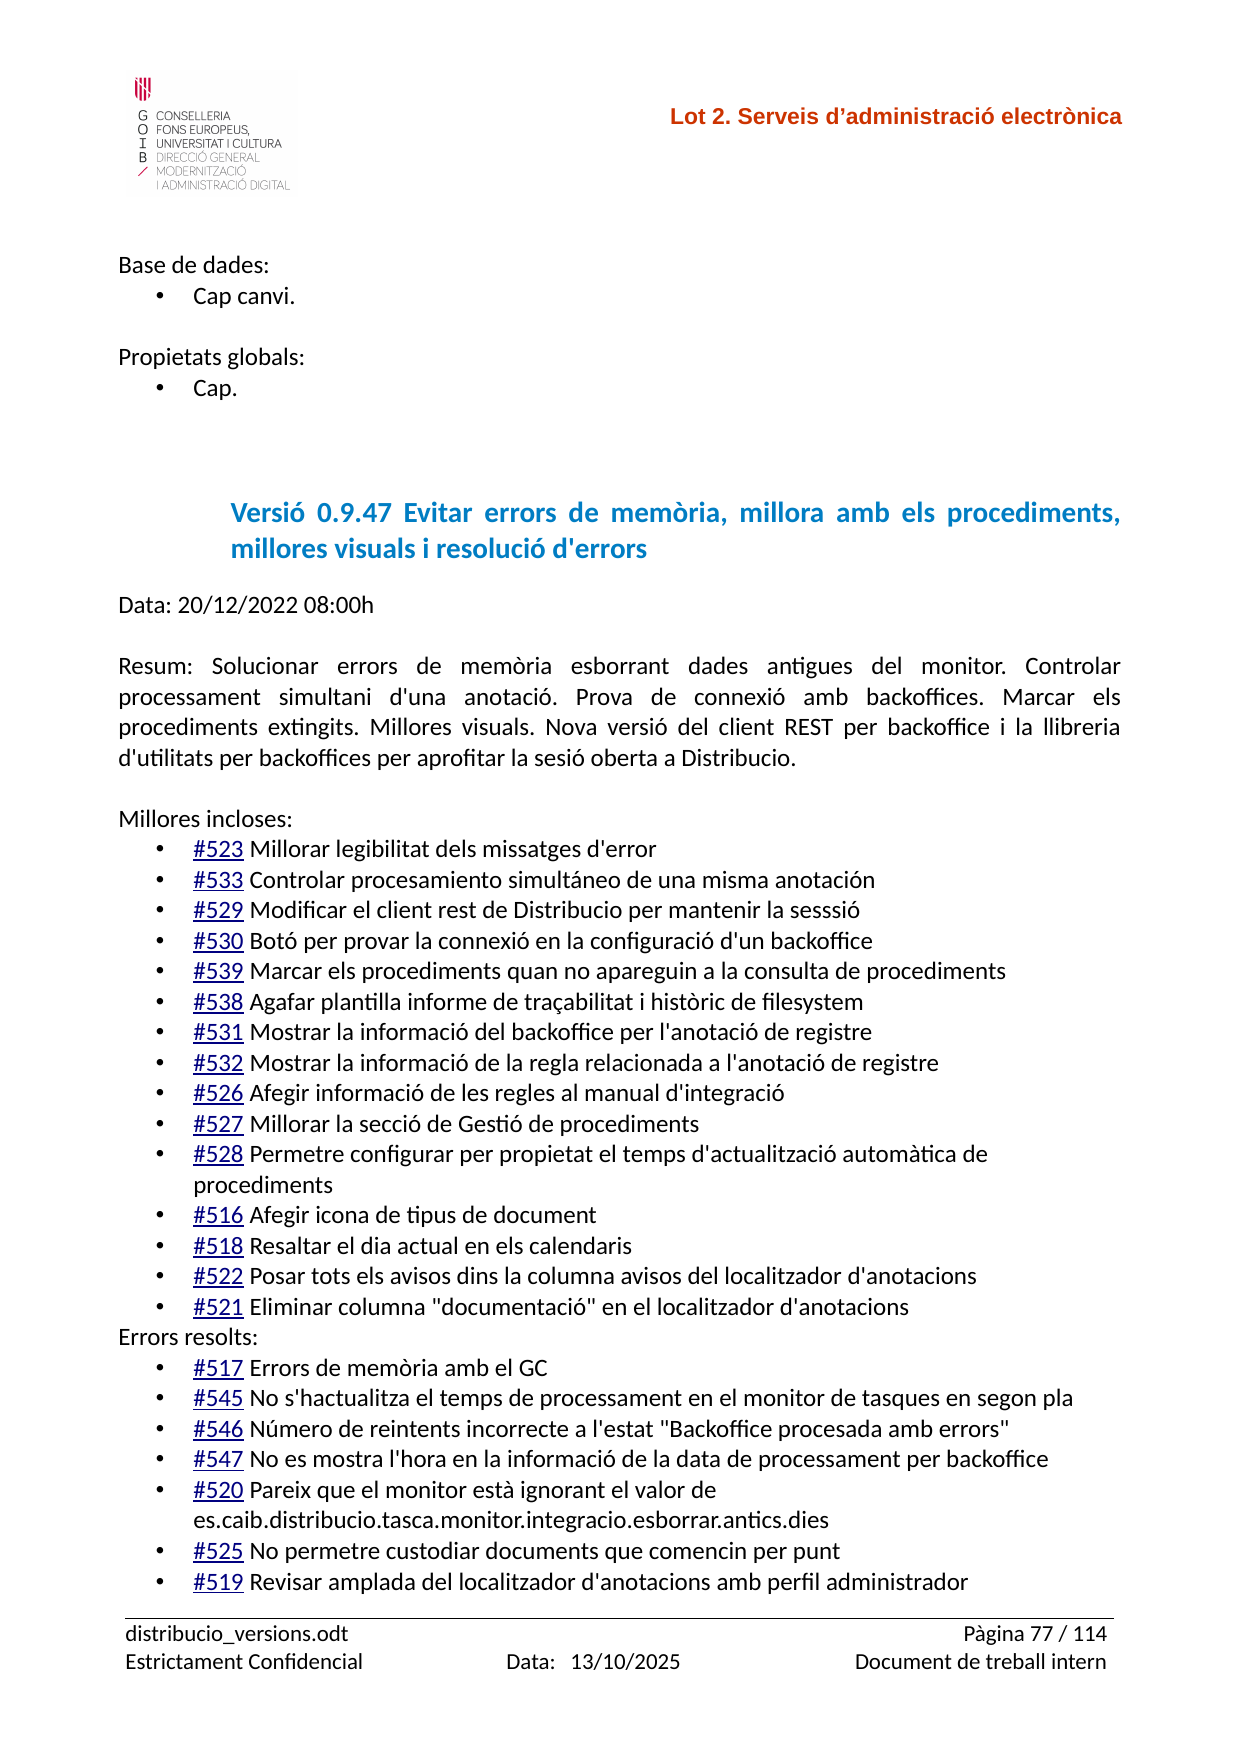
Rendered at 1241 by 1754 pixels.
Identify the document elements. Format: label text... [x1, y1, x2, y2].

list #545 No s'hactualitza el temps de processament en el monitor de tasques en segon pla [156, 1383, 1122, 1413]
list #519 Revisar amplada del localitzador d'anotacions amb perfil administrador [156, 1566, 1122, 1596]
list #526 Afegir informació de les regles al manual d'integració [156, 1077, 1122, 1108]
list #531 Mostrar la informació del backoffice per l'anotació de registre [156, 1016, 1122, 1047]
text Base de dades: [118, 250, 1122, 280]
list #530 Botó per provar la connexió en la configuració d'un backoffice [156, 925, 1122, 955]
list #525 No permetre custodiar documents que comencin per punt [156, 1535, 1122, 1566]
list #527 Millorar la secció de Gestió de procediments [156, 1108, 1122, 1138]
list #518 Resaltar el dia actual en els calendaris [156, 1230, 1122, 1261]
list #523 Millorar legibilitat dels missatges d'error [156, 833, 1122, 864]
list #529 Modificar el client rest de Distribucio per mantenir la sesssió [156, 894, 1122, 925]
text Errors resolts: [118, 1322, 1122, 1352]
list #522 Posar tots els avisos dins la columna avisos del localitzador d'anotacions [156, 1261, 1122, 1291]
subtitle Versió 0.9.47 Evitar errors de memòria, millora amb els procediments, millores visuals i resolució d'errors [153, 494, 1122, 565]
text Resum: Solucionar errors de memòria esborrant dades antigues del monitor. Controlar processament simultani d'una anotació. Prova de connexió amb backoffices. Marcar els procediments extingits. Millores visuals. Nova versió del client REST per backoffice i la llibreria d'utilitats per backoffices per aprofitar la sesió oberta a Distribucio. [118, 650, 1122, 772]
list Cap. [156, 372, 1122, 402]
list #533 Controlar procesamiento simultáneo de una misma anotación [156, 864, 1122, 894]
text Millores incloses: [118, 803, 1122, 833]
list #538 Agafar plantilla informe de traçabilitat i històric de filesystem [156, 986, 1122, 1016]
list #528 Permetre configurar per propietat el temps d'actualització automàtica de procediments [156, 1138, 1122, 1199]
text Propietats globals: [118, 341, 1122, 372]
list #532 Mostrar la informació de la regla relacionada a l'anotació de registre [156, 1047, 1122, 1077]
list #520 Pareix que el monitor està ignorant el valor de es.caib.distribucio.tasca.monitor.integracio.esborrar.antics.dies [156, 1474, 1122, 1535]
list #539 Marcar els procediments quan no apareguin a la consulta de procediments [156, 955, 1122, 986]
list #521 Eliminar columna "documentació" en el localitzador d'anotacions [156, 1291, 1122, 1322]
list Cap canvi. [156, 280, 1122, 311]
list #546 Número de reintents incorrecte a l'estat "Backoffice procesada amb errors" [156, 1413, 1122, 1444]
list #516 Afegir icona de tipus de document [156, 1199, 1122, 1230]
list #547 No es mostra l'hora en la informació de la data de processament per backoffice [156, 1444, 1122, 1474]
list #517 Errors de memòria amb el GC [156, 1352, 1122, 1383]
text Data: 20/12/2022 08:00h [118, 589, 1122, 619]
picture [126, 70, 299, 197]
